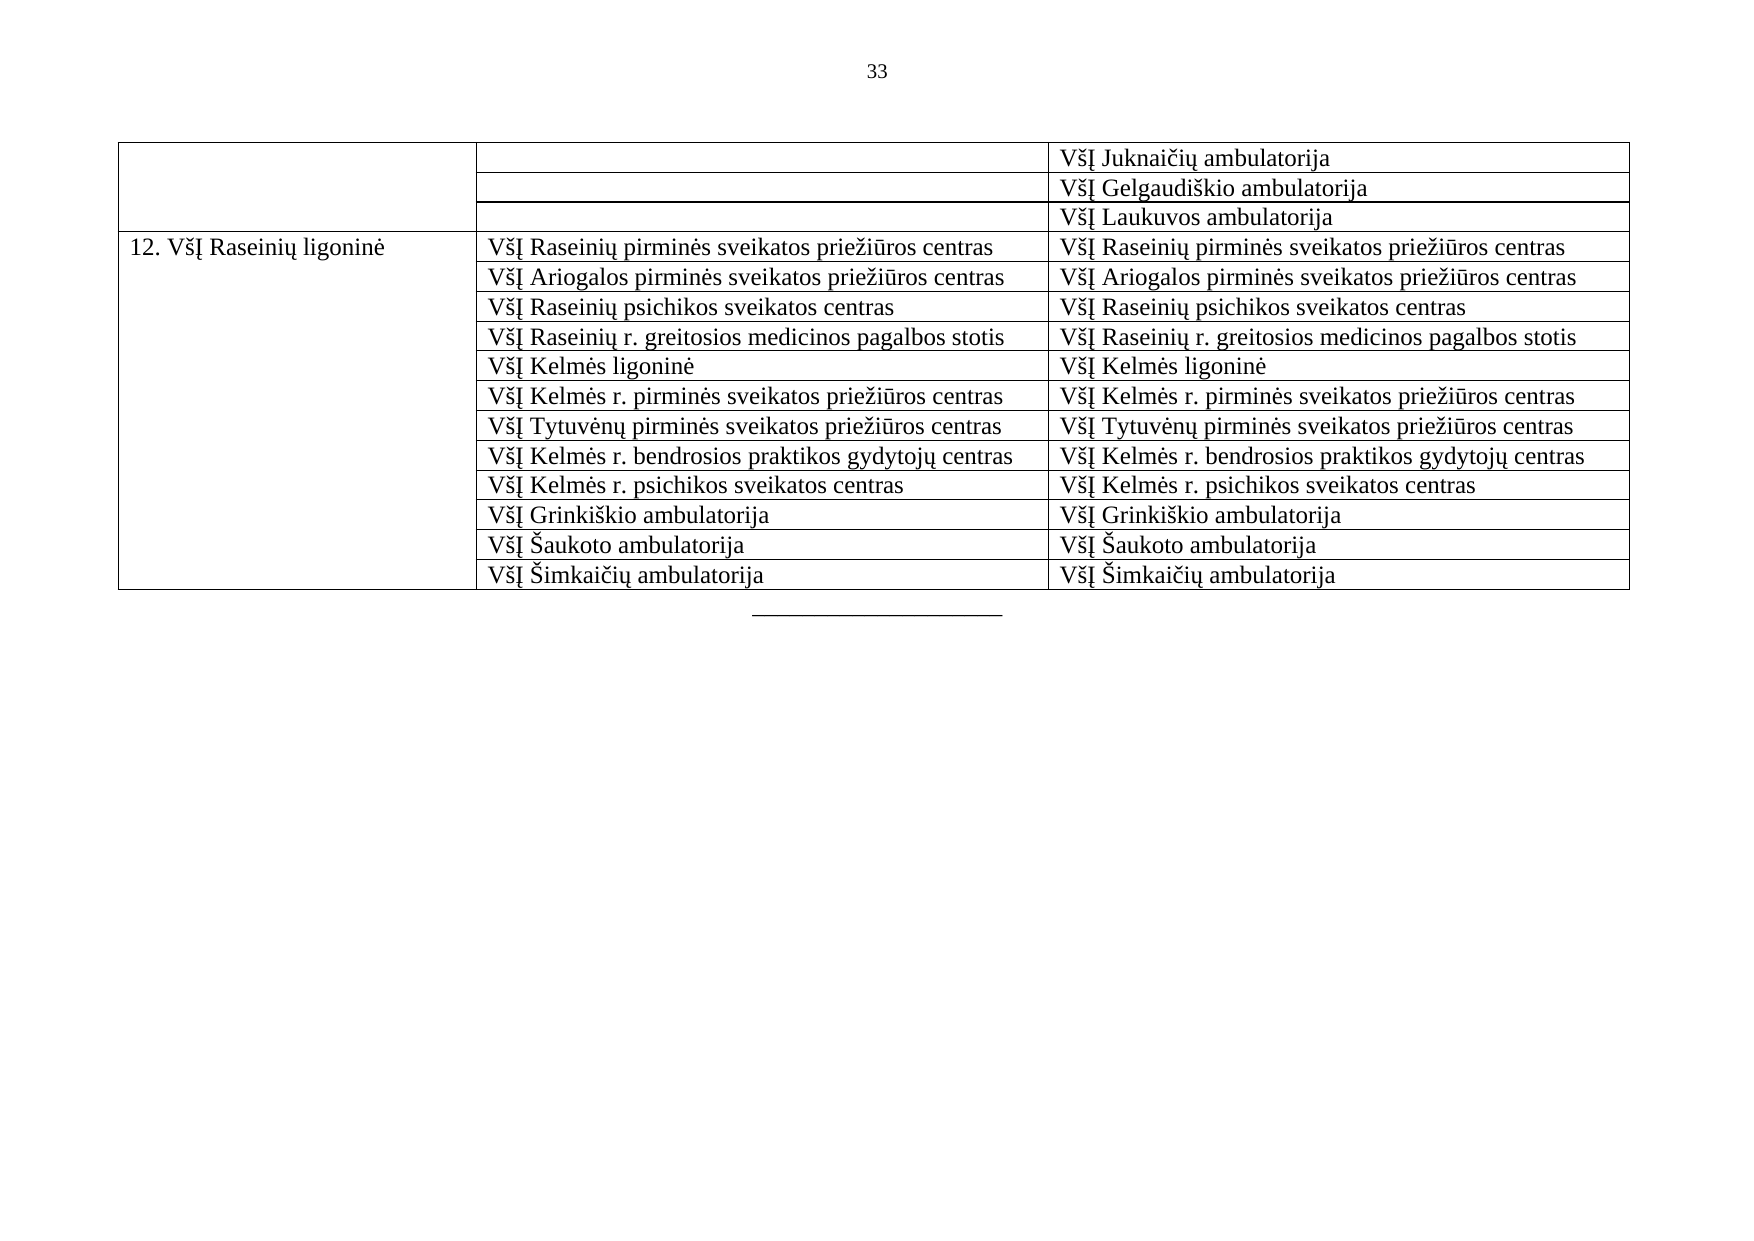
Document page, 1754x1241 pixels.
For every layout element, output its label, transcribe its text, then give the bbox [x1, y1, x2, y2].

table_cell VšĮ Šaukoto ambulatorija [1049, 530, 1629, 559]
table_cell 12. VšĮ Raseinių ligoninė [119, 232, 476, 589]
table_cell VšĮ Raseinių pirminės sveikatos priežiūros centras [1049, 232, 1629, 261]
table_cell [477, 203, 1048, 231]
table_cell VšĮ Šaukoto ambulatorija [477, 530, 1048, 559]
table_cell VšĮ Raseinių psichikos sveikatos centras [477, 292, 1048, 321]
table_cell VšĮ Šimkaičių ambulatorija [1049, 560, 1629, 589]
table_cell VšĮ Kelmės r. psichikos sveikatos centras [477, 471, 1048, 499]
table_cell [119, 143, 476, 231]
table_cell VšĮ Kelmės ligoninė [1049, 351, 1629, 380]
text ____________________ [118, 590, 1636, 618]
table_cell VšĮ Kelmės r. bendrosios praktikos gydytojų centras [1049, 441, 1629, 469]
table_cell VšĮ Tytuvėnų pirminės sveikatos priežiūros centras [1049, 411, 1629, 440]
table_cell VšĮ Raseinių pirminės sveikatos priežiūros centras [477, 232, 1048, 261]
table_cell VšĮ Tytuvėnų pirminės sveikatos priežiūros centras [477, 411, 1048, 440]
table_cell VšĮ Raseinių r. greitosios medicinos pagalbos stotis [1049, 322, 1629, 350]
table_cell VšĮ Kelmės r. pirminės sveikatos priežiūros centras [477, 381, 1048, 410]
table_cell VšĮ Kelmės r. pirminės sveikatos priežiūros centras [1049, 381, 1629, 410]
table_cell VšĮ Kelmės ligoninė [477, 351, 1048, 380]
table_cell VšĮ Gelgaudiškio ambulatorija [1049, 173, 1629, 201]
table_cell [477, 143, 1048, 172]
table_cell VšĮ Raseinių r. greitosios medicinos pagalbos stotis [477, 322, 1048, 350]
table_cell VšĮ Šimkaičių ambulatorija [477, 560, 1048, 589]
table_cell VšĮ Ariogalos pirminės sveikatos priežiūros centras [1049, 262, 1629, 291]
table_cell VšĮ Laukuvos ambulatorija [1049, 203, 1629, 231]
table_cell VšĮ Grinkiškio ambulatorija [477, 500, 1048, 529]
table_cell VšĮ Ariogalos pirminės sveikatos priežiūros centras [477, 262, 1048, 291]
table_cell VšĮ Kelmės r. psichikos sveikatos centras [1049, 471, 1629, 499]
table_cell VšĮ Juknaičių ambulatorija [1049, 143, 1629, 172]
table_cell VšĮ Grinkiškio ambulatorija [1049, 500, 1629, 529]
table_cell VšĮ Raseinių psichikos sveikatos centras [1049, 292, 1629, 321]
table_cell [477, 173, 1048, 201]
table_cell VšĮ Kelmės r. bendrosios praktikos gydytojų centras [477, 441, 1048, 469]
